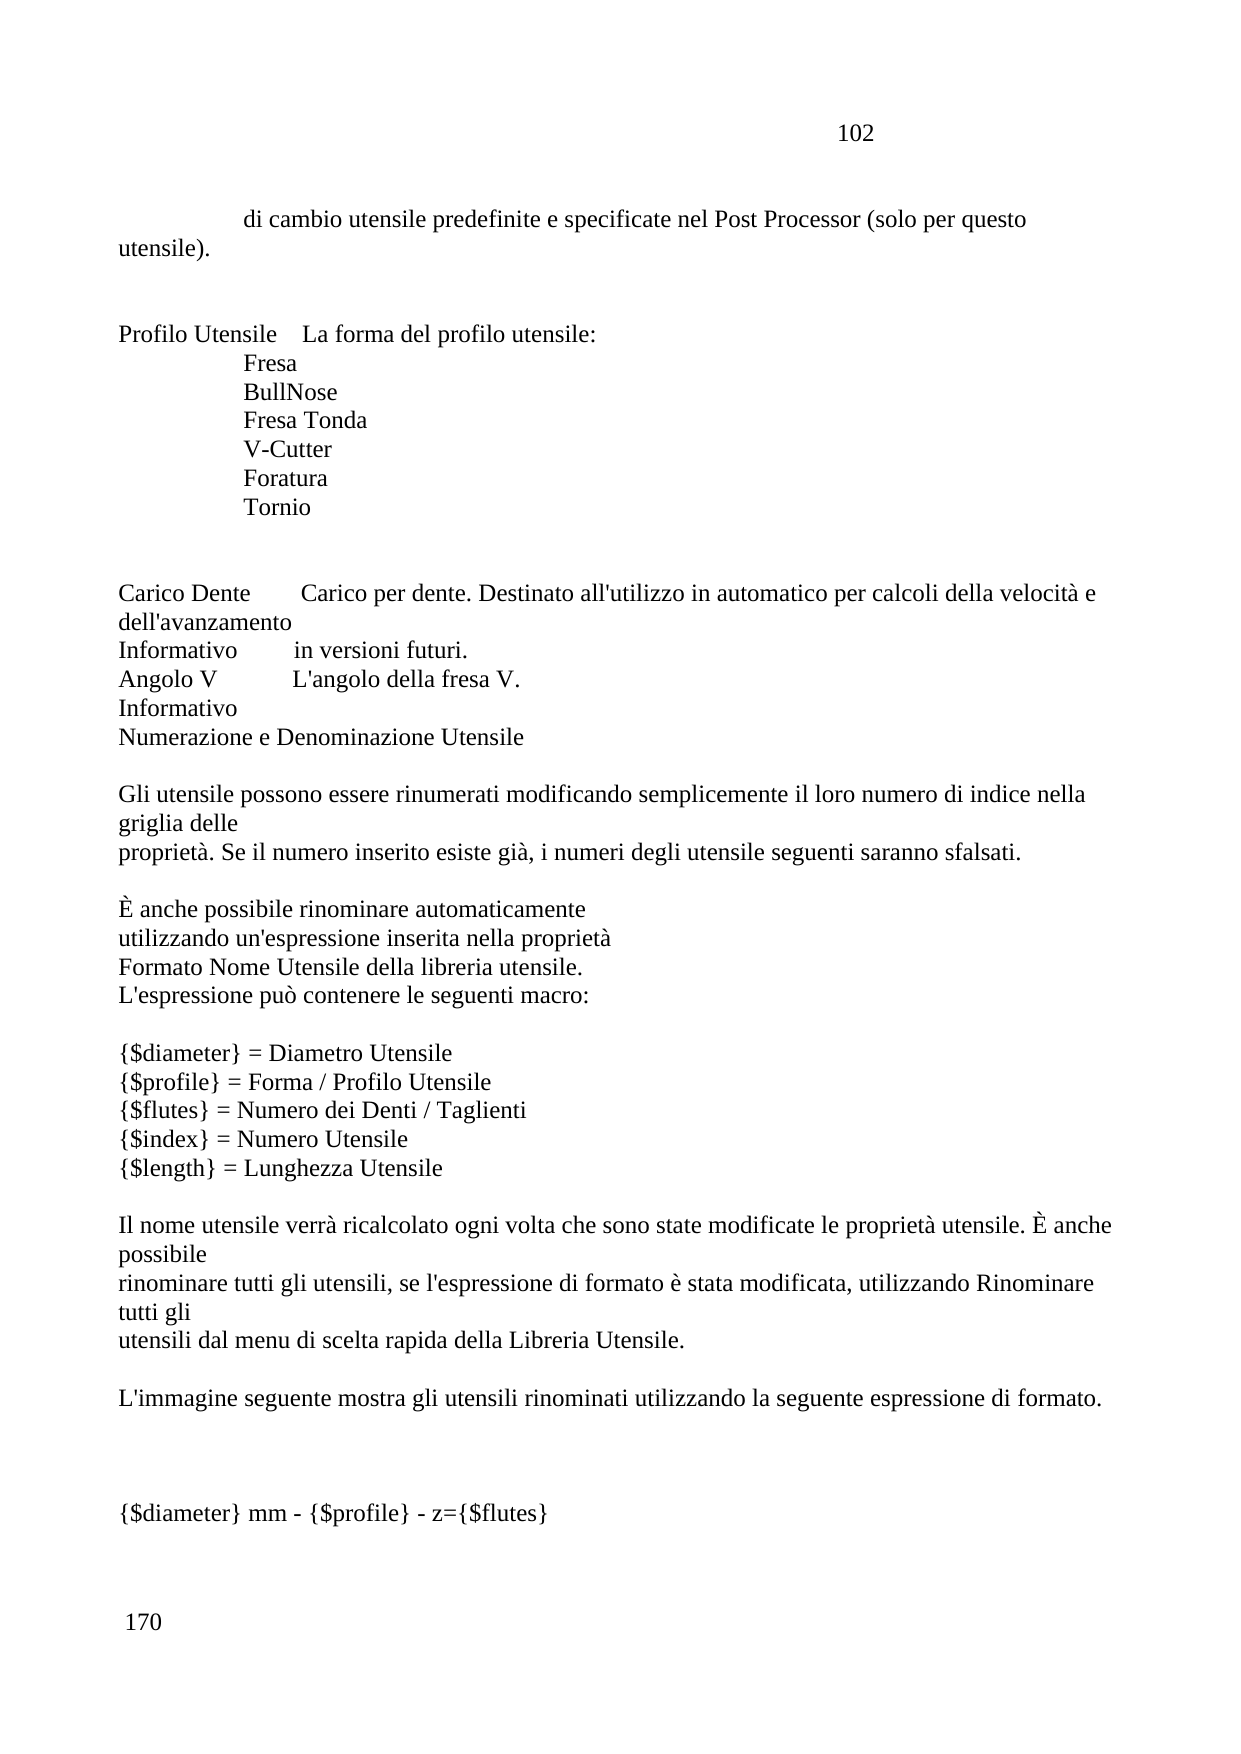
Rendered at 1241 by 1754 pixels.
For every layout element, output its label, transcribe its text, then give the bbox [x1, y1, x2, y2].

text Informativo [118, 693, 1122, 722]
text L'espressione può contenere le seguenti macro: [118, 981, 1122, 1009]
text {$diameter} mm - {$profile} - z={$flutes} [118, 1498, 1122, 1527]
text Foratura [118, 463, 1122, 492]
text L'immagine seguente mostra gli utensili rinominati utilizzando la seguente espressione di formato. [118, 1383, 1122, 1412]
text 102 [118, 118, 1122, 147]
text {$index} = Numero Utensile [118, 1124, 1122, 1153]
text Gli utensile possono essere rinumerati modificando semplicemente il loro numero di indice nella griglia delle [118, 779, 1122, 837]
text Carico Dente Carico per dente. Destinato all'utilizzo in automatico per calcoli della velocità e dell'avanzamento [118, 578, 1122, 636]
text utilizzando un'espressione inserita nella proprietà [118, 923, 1122, 952]
text Profilo Utensile La forma del profilo utensile: [118, 319, 1122, 348]
text proprietà. Se il numero inserito esiste già, i numeri degli utensile seguenti saranno sfalsati. [118, 837, 1122, 866]
text Fresa Tonda [118, 406, 1122, 434]
text rinominare tutti gli utensili, se l'espressione di formato è stata modificata, utilizzando Rinominare tutti gli [118, 1268, 1122, 1326]
text {$diameter} = Diametro Utensile [118, 1038, 1122, 1067]
text {$flutes} = Numero dei Denti / Taglienti [118, 1096, 1122, 1124]
text {$profile} = Forma / Profilo Utensile [118, 1067, 1122, 1096]
text BullNose [118, 377, 1122, 406]
text {$length} = Lunghezza Utensile [118, 1153, 1122, 1182]
text Tornio [118, 492, 1122, 521]
text Il nome utensile verrà ricalcolato ogni volta che sono state modificate le proprietà utensile. È anche possibile [118, 1211, 1122, 1268]
text Numerazione e Denominazione Utensile [118, 722, 1122, 751]
text di cambio utensile predefinite e specificate nel Post Processor (solo per questo utensile). [118, 204, 1122, 262]
text È anche possibile rinominare automaticamente [118, 894, 1122, 923]
text Informativo in versioni futuri. [118, 636, 1122, 664]
text Fresa [118, 348, 1122, 377]
text Formato Nome Utensile della libreria utensile. [118, 952, 1122, 981]
text Angolo V L'angolo della fresa V. [118, 664, 1122, 693]
text utensili dal menu di scelta rapida della Libreria Utensile. [118, 1326, 1122, 1354]
text V-Cutter [118, 434, 1122, 463]
